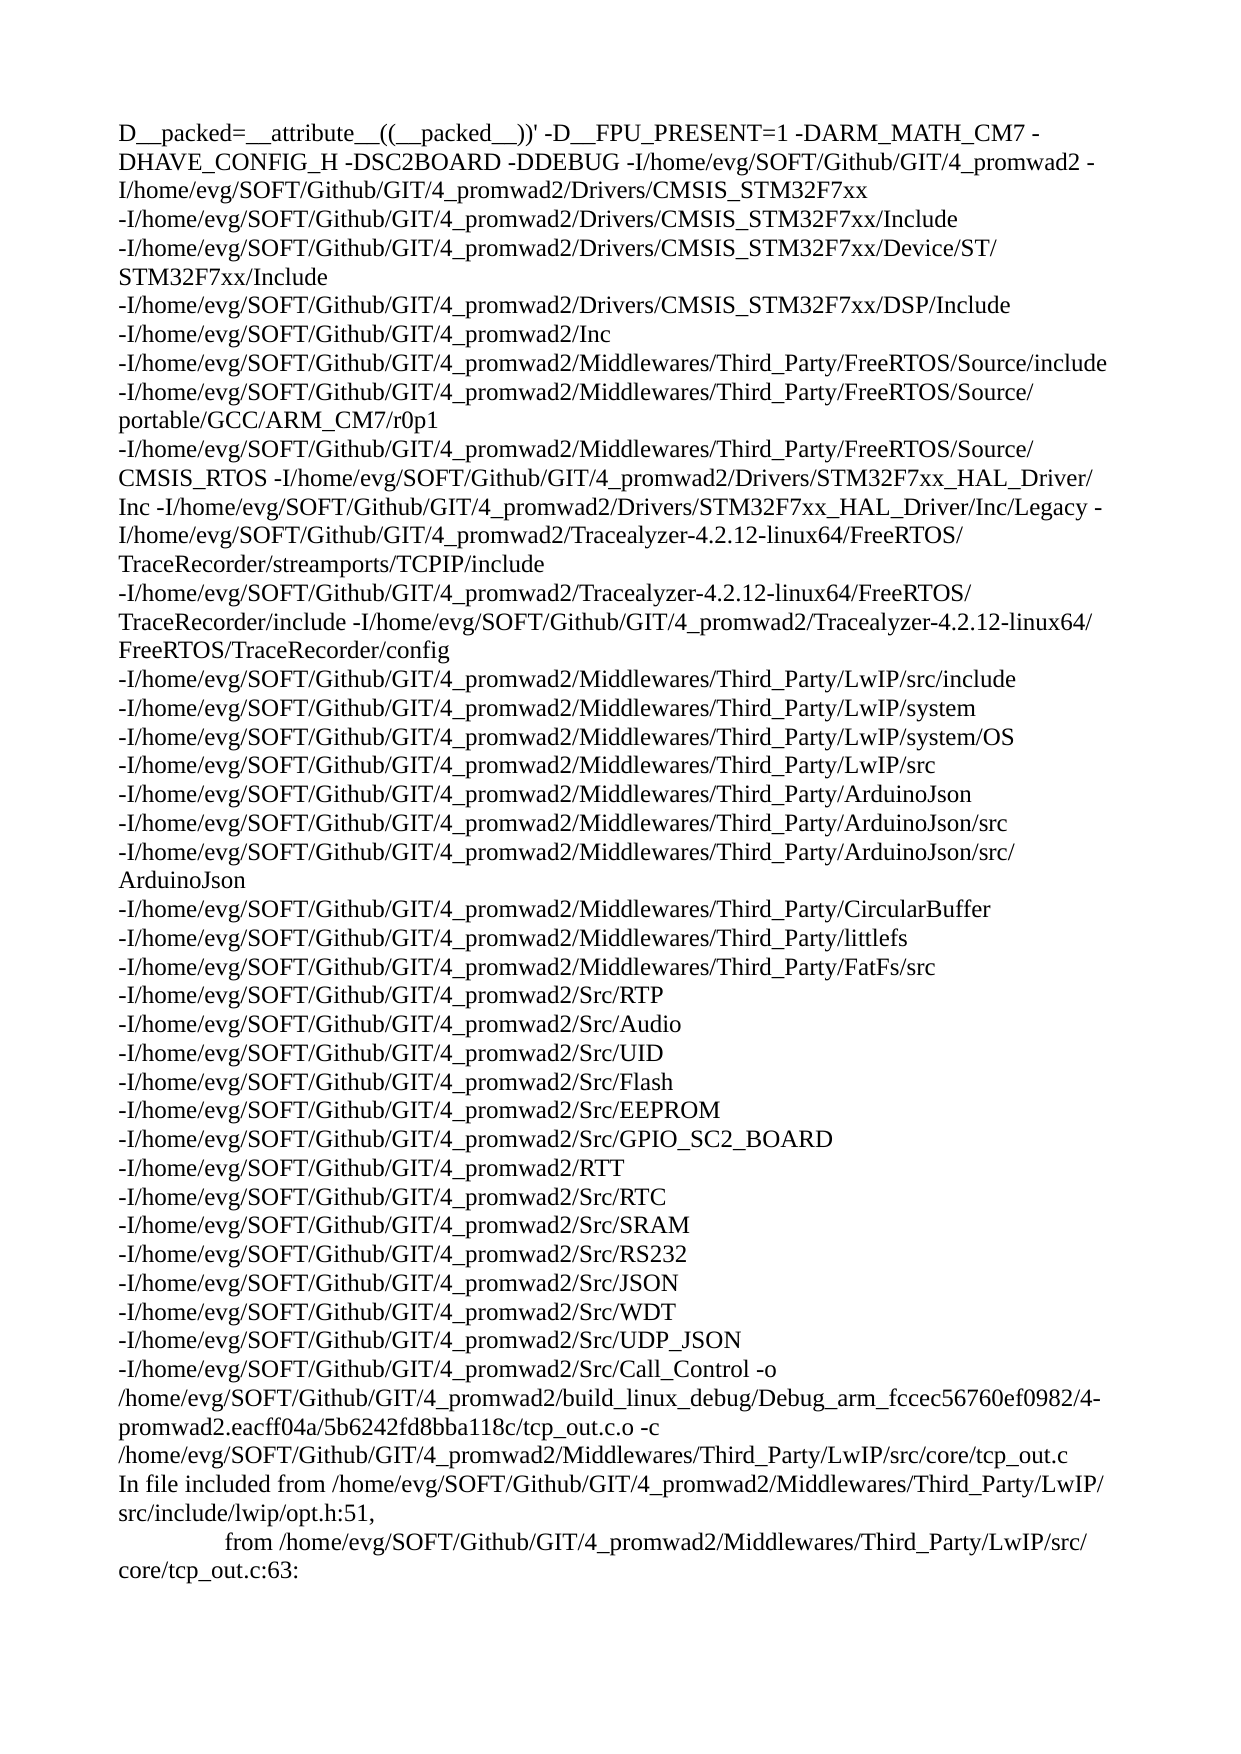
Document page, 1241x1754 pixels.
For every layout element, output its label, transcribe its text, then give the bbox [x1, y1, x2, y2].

text In file included from /home/evg/SOFT/Github/GIT/4_promwad2/Middlewares/Third_Party/LwIP/src/include/lwip/opt.h:51, [118, 1469, 1122, 1527]
text from /home/evg/SOFT/Github/GIT/4_promwad2/Middlewares/Third_Party/LwIP/src/core/tcp_out.c:63: [118, 1527, 1122, 1584]
text D__packed=__attribute__((__packed__))' -D__FPU_PRESENT=1 -DARM_MATH_CM7 -DHAVE_CONFIG_H -DSC2BOARD -DDEBUG -I/home/evg/SOFT/Github/GIT/4_promwad2 -I/home/evg/SOFT/Github/GIT/4_promwad2/Drivers/CMSIS_STM32F7xx -I/home/evg/SOFT/Github/GIT/4_promwad2/Drivers/CMSIS_STM32F7xx/Include -I/home/evg/SOFT/Github/GIT/4_promwad2/Drivers/CMSIS_STM32F7xx/Device/ST/STM32F7xx/Include -I/home/evg/SOFT/Github/GIT/4_promwad2/Drivers/CMSIS_STM32F7xx/DSP/Include -I/home/evg/SOFT/Github/GIT/4_promwad2/Inc -I/home/evg/SOFT/Github/GIT/4_promwad2/Middlewares/Third_Party/FreeRTOS/Source/include -I/home/evg/SOFT/Github/GIT/4_promwad2/Middlewares/Third_Party/FreeRTOS/Source/portable/GCC/ARM_CM7/r0p1 -I/home/evg/SOFT/Github/GIT/4_promwad2/Middlewares/Third_Party/FreeRTOS/Source/CMSIS_RTOS -I/home/evg/SOFT/Github/GIT/4_promwad2/Drivers/STM32F7xx_HAL_Driver/Inc -I/home/evg/SOFT/Github/GIT/4_promwad2/Drivers/STM32F7xx_HAL_Driver/Inc/Legacy -I/home/evg/SOFT/Github/GIT/4_promwad2/Tracealyzer-4.2.12-linux64/FreeRTOS/TraceRecorder/streamports/TCPIP/include -I/home/evg/SOFT/Github/GIT/4_promwad2/Tracealyzer-4.2.12-linux64/FreeRTOS/TraceRecorder/include -I/home/evg/SOFT/Github/GIT/4_promwad2/Tracealyzer-4.2.12-linux64/FreeRTOS/TraceRecorder/config -I/home/evg/SOFT/Github/GIT/4_promwad2/Middlewares/Third_Party/LwIP/src/include -I/home/evg/SOFT/Github/GIT/4_promwad2/Middlewares/Third_Party/LwIP/system -I/home/evg/SOFT/Github/GIT/4_promwad2/Middlewares/Third_Party/LwIP/system/OS -I/home/evg/SOFT/Github/GIT/4_promwad2/Middlewares/Third_Party/LwIP/src -I/home/evg/SOFT/Github/GIT/4_promwad2/Middlewares/Third_Party/ArduinoJson -I/home/evg/SOFT/Github/GIT/4_promwad2/Middlewares/Third_Party/ArduinoJson/src -I/home/evg/SOFT/Github/GIT/4_promwad2/Middlewares/Third_Party/ArduinoJson/src/ArduinoJson -I/home/evg/SOFT/Github/GIT/4_promwad2/Middlewares/Third_Party/CircularBuffer -I/home/evg/SOFT/Github/GIT/4_promwad2/Middlewares/Third_Party/littlefs -I/home/evg/SOFT/Github/GIT/4_promwad2/Middlewares/Third_Party/FatFs/src -I/home/evg/SOFT/Github/GIT/4_promwad2/Src/RTP -I/home/evg/SOFT/Github/GIT/4_promwad2/Src/Audio -I/home/evg/SOFT/Github/GIT/4_promwad2/Src/UID -I/home/evg/SOFT/Github/GIT/4_promwad2/Src/Flash -I/home/evg/SOFT/Github/GIT/4_promwad2/Src/EEPROM -I/home/evg/SOFT/Github/GIT/4_promwad2/Src/GPIO_SC2_BOARD -I/home/evg/SOFT/Github/GIT/4_promwad2/RTT -I/home/evg/SOFT/Github/GIT/4_promwad2/Src/RTC -I/home/evg/SOFT/Github/GIT/4_promwad2/Src/SRAM -I/home/evg/SOFT/Github/GIT/4_promwad2/Src/RS232 -I/home/evg/SOFT/Github/GIT/4_promwad2/Src/JSON -I/home/evg/SOFT/Github/GIT/4_promwad2/Src/WDT -I/home/evg/SOFT/Github/GIT/4_promwad2/Src/UDP_JSON -I/home/evg/SOFT/Github/GIT/4_promwad2/Src/Call_Control -o /home/evg/SOFT/Github/GIT/4_promwad2/build_linux_debug/Debug_arm_fccec56760ef0982/4-promwad2.eacff04a/5b6242fd8bba118c/tcp_out.c.o -c /home/evg/SOFT/Github/GIT/4_promwad2/Middlewares/Third_Party/LwIP/src/core/tcp_out.c [118, 118, 1122, 1469]
